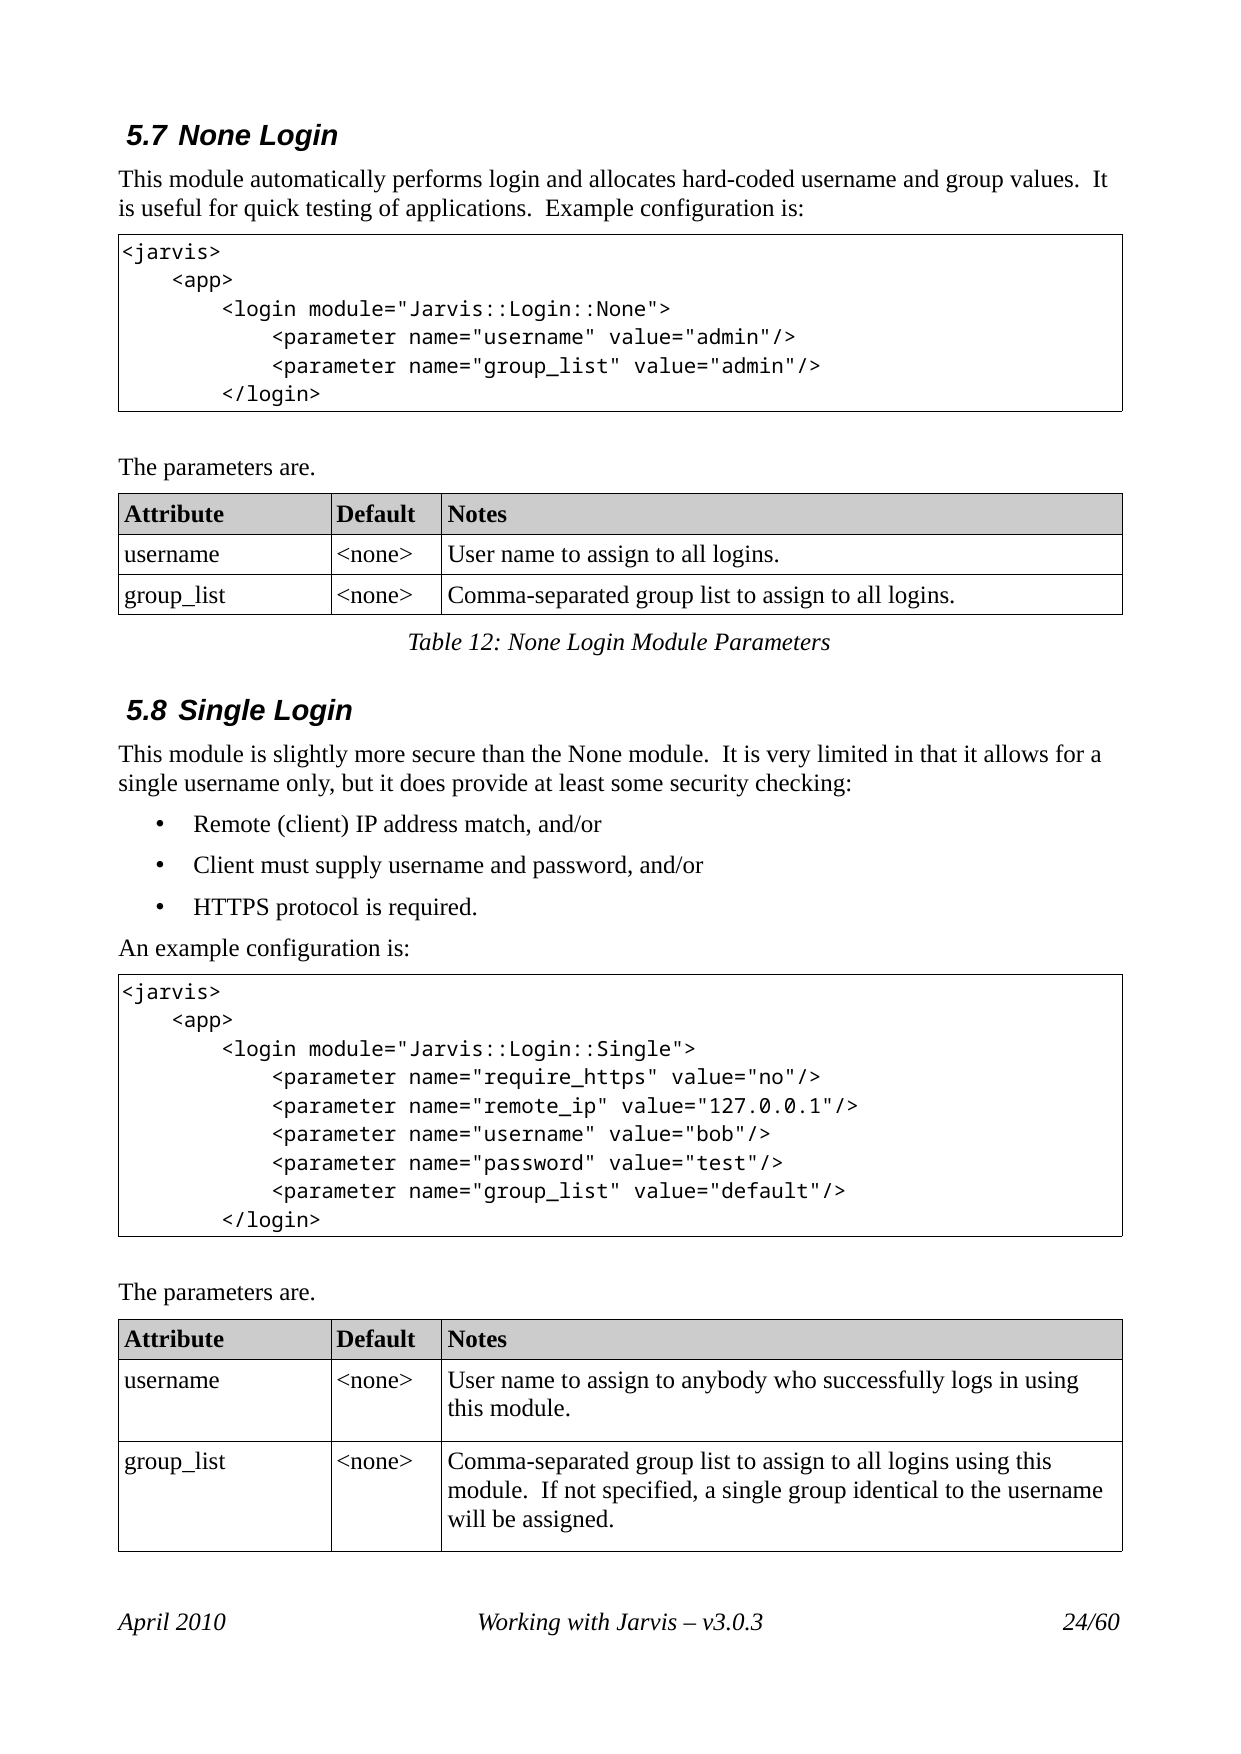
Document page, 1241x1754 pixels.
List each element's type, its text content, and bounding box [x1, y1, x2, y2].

table_cell Comma-separated group list to assign to all logins. [442, 575, 1122, 614]
table_header Default [332, 1320, 441, 1359]
table_cell group_list [119, 575, 331, 614]
subtitle Single Login [118, 693, 1122, 727]
table_cell <none> [332, 1360, 441, 1441]
table_cell username [119, 535, 331, 574]
text <parameter name="remote_ip" value="127.0.0.1"/> [119, 1088, 1122, 1116]
text <parameter name="username" value="bob"/> [119, 1116, 1122, 1145]
subtitle None Login [118, 118, 1122, 152]
text <jarvis> [119, 235, 1122, 263]
text An example configuration is: [118, 933, 1122, 962]
table_cell <none> [332, 575, 441, 614]
table_cell <none> [332, 535, 441, 574]
text <jarvis> [119, 975, 1122, 1003]
table_cell username [119, 1360, 331, 1441]
table_cell group_list [119, 1442, 331, 1551]
table_cell User name to assign to anybody who successfully logs in using this module. [442, 1360, 1122, 1441]
text <parameter name="group_list" value="admin"/> [119, 348, 1122, 376]
table_cell <none> [332, 1442, 441, 1551]
text <login module="Jarvis::Login::Single"> [119, 1031, 1122, 1059]
text This module automatically performs login and allocates hard-coded username and group values. It is useful for quick testing of applications. Example configuration is: [118, 164, 1122, 222]
list Remote (client) IP address match, and/or [156, 809, 1122, 838]
list Client must supply username and password, and/or [156, 850, 1122, 879]
table_header Notes [442, 1320, 1122, 1359]
table_cell Comma-separated group list to assign to all logins using this module. If not specified, a single group identical to the username will be assigned. [442, 1442, 1122, 1551]
text <login module="Jarvis::Login::None"> [119, 291, 1122, 319]
text This module is slightly more secure than the None module. It is very limited in that it allows for a single username only, but it does provide at least some security checking: [118, 739, 1122, 797]
text The parameters are. [118, 452, 1122, 481]
table_header Default [332, 494, 441, 534]
text </login> [119, 376, 1122, 411]
table_header Attribute [119, 494, 331, 534]
text <app> [119, 1003, 1122, 1031]
text Table 12: None Login Module Parameters [118, 627, 1122, 656]
list HTTPS protocol is required. [156, 892, 1122, 920]
table_header Notes [442, 494, 1122, 534]
text </login> [119, 1202, 1122, 1236]
text <parameter name="password" value="test"/> [119, 1145, 1122, 1173]
text <parameter name="group_list" value="default"/> [119, 1173, 1122, 1202]
text <app> [119, 263, 1122, 291]
table_cell User name to assign to all logins. [442, 535, 1122, 574]
table_header Attribute [119, 1320, 331, 1359]
text <parameter name="require_https" value="no"/> [119, 1059, 1122, 1088]
text <parameter name="username" value="admin"/> [119, 319, 1122, 348]
text The parameters are. [118, 1277, 1122, 1306]
